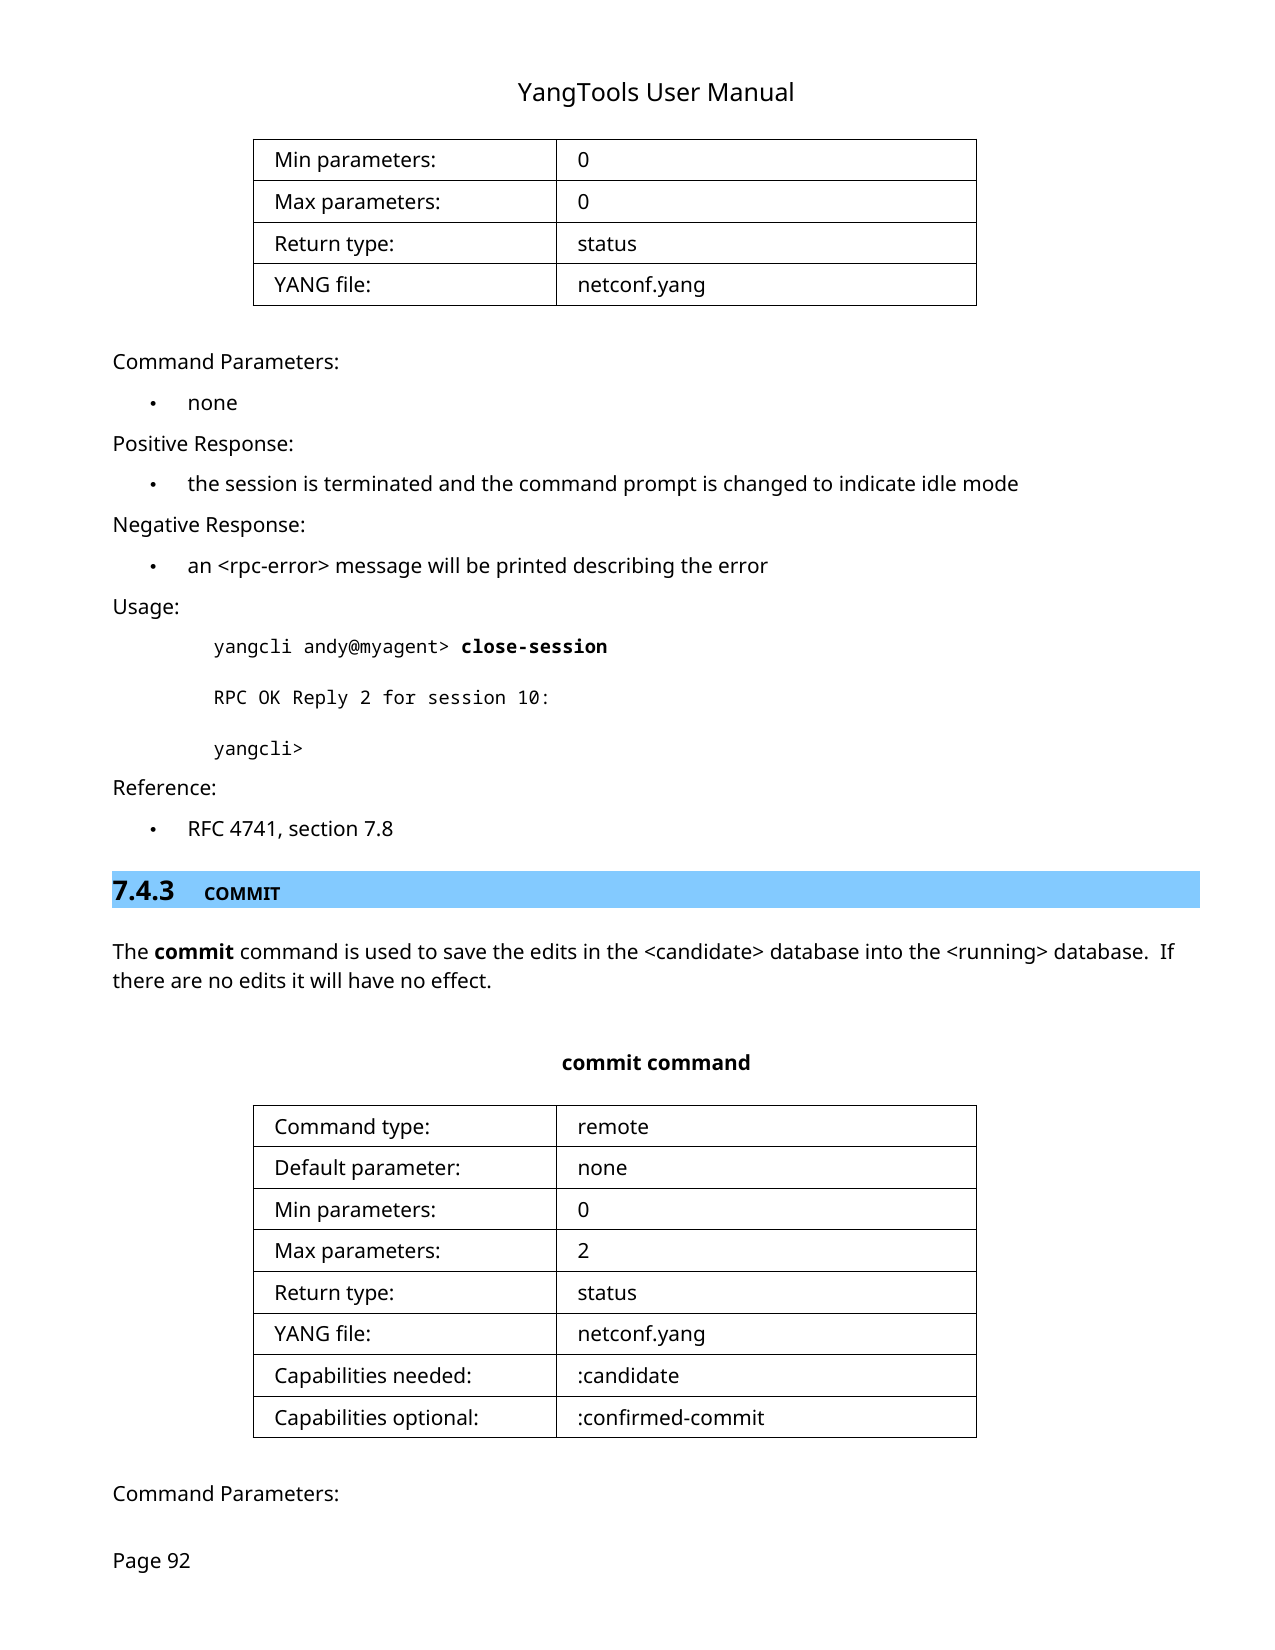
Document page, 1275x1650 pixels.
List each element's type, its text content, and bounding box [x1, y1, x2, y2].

table_cell Max parameters: [254, 181, 556, 222]
table_cell YANG file: [254, 264, 556, 305]
text Negative Response: [112, 511, 1200, 539]
table_cell netconf.yang [557, 264, 976, 305]
table_cell Min parameters: [254, 1189, 556, 1229]
text Positive Response: [112, 429, 1200, 457]
list the session is terminated and the command prompt is changed to indicate idle mode [150, 469, 1200, 498]
table_cell Max parameters: [254, 1230, 556, 1271]
table_header remote [557, 1106, 976, 1146]
table_header Command type: [254, 1106, 556, 1146]
table_cell 2 [557, 1230, 976, 1271]
table_cell :candidate [557, 1355, 976, 1396]
table_cell status [557, 1272, 976, 1312]
table_cell none [557, 1147, 976, 1188]
text Command Parameters: [112, 1479, 1200, 1508]
table_cell Return type: [254, 223, 556, 263]
text Usage: [112, 592, 1200, 621]
table_cell Capabilities optional: [254, 1397, 556, 1437]
table_cell status [557, 223, 976, 263]
text The commit command is used to save the edits in the <candidate> database into the <running> database. If there are no edits it will have no effect. [112, 937, 1200, 994]
text Reference: [112, 773, 1200, 801]
table_cell 0 [557, 1189, 976, 1229]
table_cell Return type: [254, 1272, 556, 1312]
text Command Parameters: [112, 347, 1200, 375]
subtitle commit command [127, 1048, 1185, 1076]
table_cell netconf.yang [557, 1314, 976, 1354]
list an <rpc-error> message will be printed describing the error [150, 551, 1200, 580]
table_cell 0 [557, 181, 976, 222]
list RFC 4741, section 7.8 [150, 814, 1200, 842]
table_cell Capabilities needed: [254, 1355, 556, 1396]
table_cell :confirmed-commit [557, 1397, 976, 1437]
table_cell Default parameter: [254, 1147, 556, 1188]
list none [150, 388, 1200, 416]
text yangcli andy@myagent> close-session RPC OK Reply 2 for session 10: yangcli> [139, 633, 1200, 761]
table_cell YANG file: [254, 1314, 556, 1354]
table_cell 0 [557, 140, 976, 180]
subtitle commit [112, 871, 1200, 908]
table_cell Min parameters: [254, 140, 556, 180]
